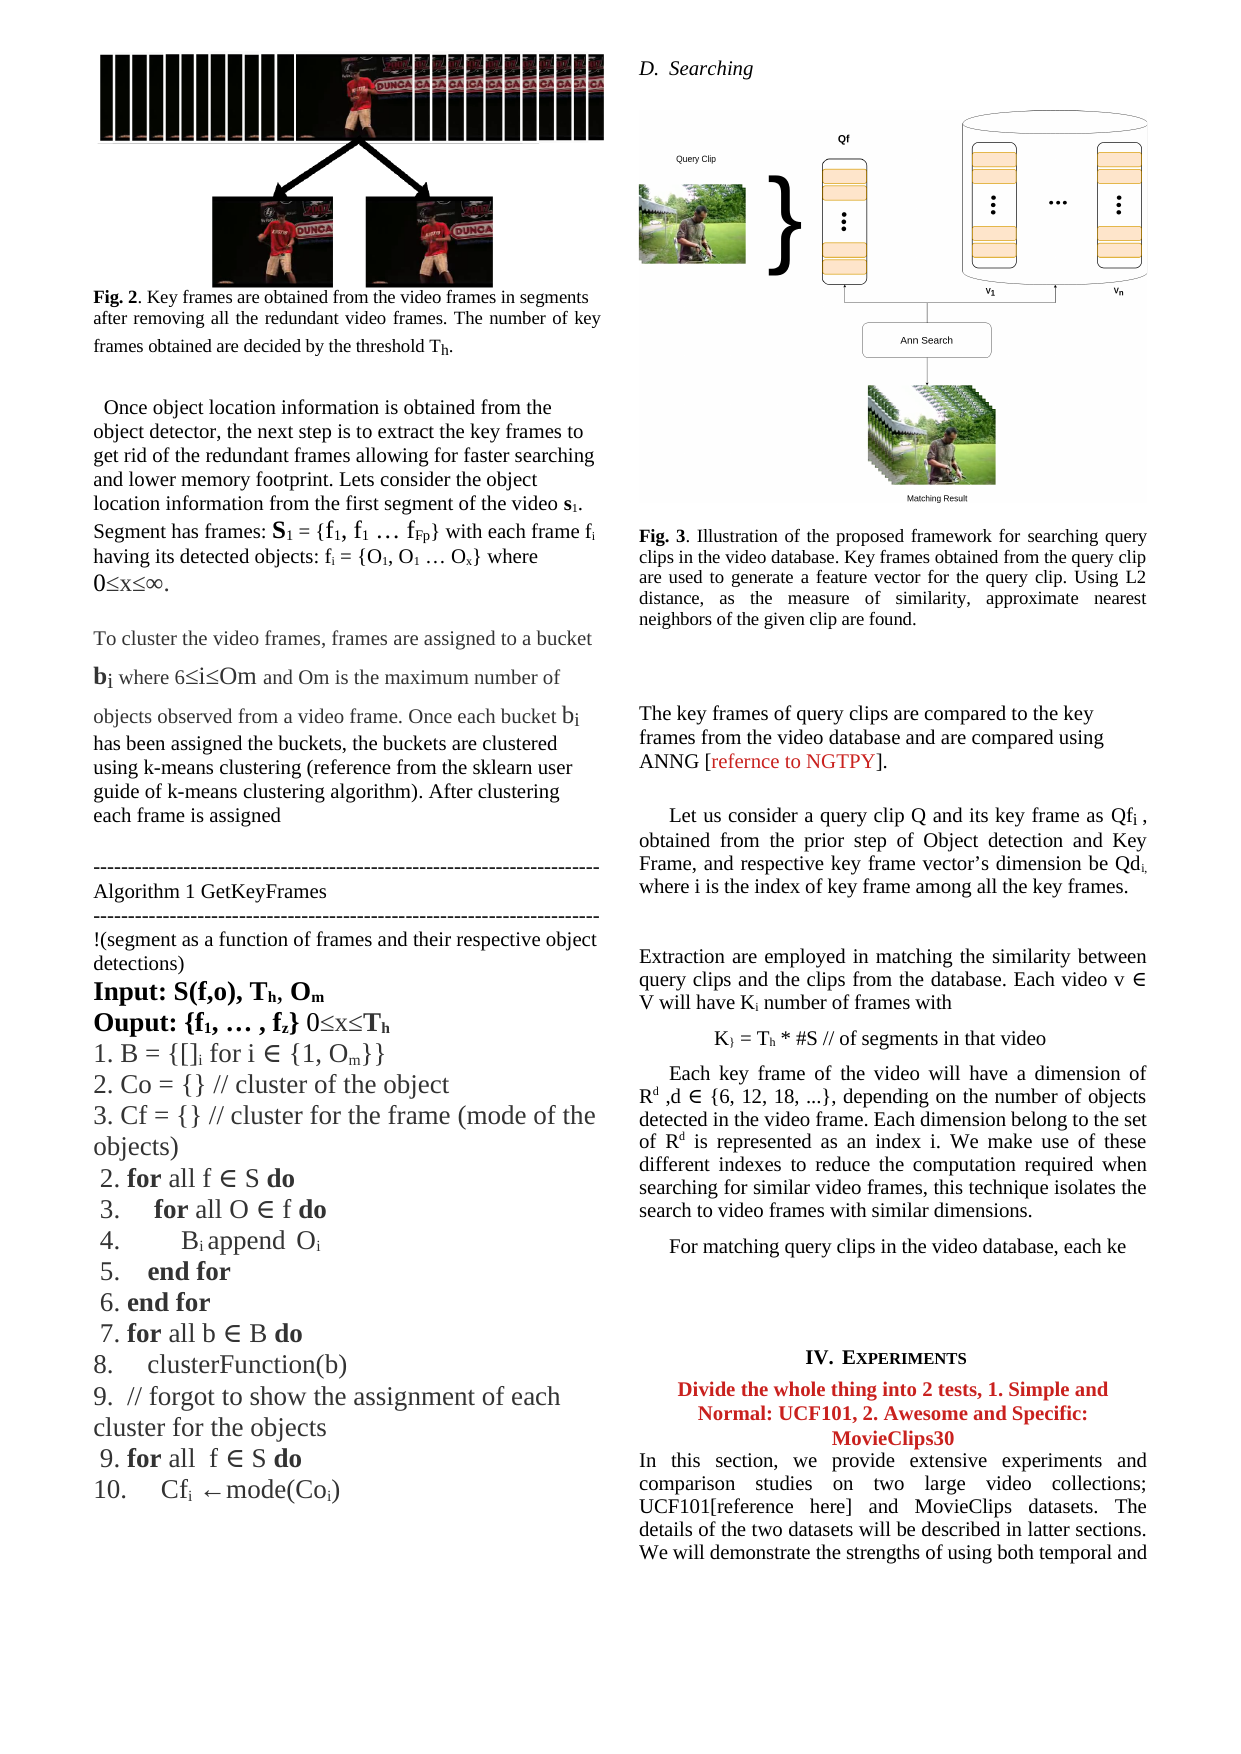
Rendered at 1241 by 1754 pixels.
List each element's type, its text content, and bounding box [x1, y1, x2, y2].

text 1. B = {[]i for i ∈ {1, Om}} [93, 1037, 601, 1068]
subtitle Experiments [639, 1345, 1147, 1369]
text 3. for all O ∈ f do [93, 1193, 601, 1224]
text 5. end for [93, 1255, 601, 1286]
text Fig. 3. Illustration of the proposed framework for searching query clips in the video database. Key frames obtained from the query clip are used to generate a feature vector for the query clip. Using L2 distance, as the measure of similarity, approximate nearest neighbors of the given clip are found. [639, 527, 1147, 629]
picture [97, 51, 606, 288]
text 4. Bi append Oi [93, 1224, 601, 1255]
text has been assigned the buckets, the buckets are clustered using k-means clustering (reference from the sklearn user guide of k-means clustering algorithm). After clustering each frame is assigned [93, 731, 601, 827]
text Input: S(f,o), Th, Om [93, 975, 601, 1006]
text Let us consider a query clip Q and its key frame as Qfi , obtained from the prior step of Object detection and Key Frame, and respective key frame vector’s dimension be Qdi, where i is the index of key frame among all the key frames. [639, 797, 1147, 898]
text 10. Cfi ←mode(Coi) [93, 1473, 601, 1504]
text Extraction are employed in matching the similarity between query clips and the clips from the database. Each video v ∈ V will have Ki number of frames with [639, 946, 1147, 1014]
text ------------------------------------------------------------------------- [93, 854, 601, 878]
text For matching query clips in the video database, each ke [639, 1235, 1147, 1258]
text 3. Cf = {} // cluster for the frame (mode of the objects) [93, 1099, 601, 1162]
text K} = Th * #S // of segments in that video [639, 1027, 1147, 1049]
text Divide the whole thing into 2 tests, 1. Simple and Normal: UCF101, 2. Awesome and Specific: MovieClips30 [639, 1377, 1147, 1449]
text 8. clusterFunction(b) [93, 1348, 601, 1380]
picture [638, 110, 1148, 503]
text ------------------------------------------------------------------------- [93, 903, 601, 927]
text Fig. 2. Key frames are obtained from the video frames in segments after removing all the redundant video frames. The number of key frames obtained are decided by the threshold Th. [93, 56, 601, 358]
text 9. for all f ∈ S do [93, 1442, 601, 1473]
text 2. for all f ∈ S do [93, 1162, 601, 1193]
text Ouput: {f1, … , fz} 0≤x≤Th [93, 1006, 601, 1037]
text Algorithm 1 GetKeyFrames [93, 878, 601, 903]
text To cluster the video frames, frames are assigned to a bucket bi where 6≤i≤Om and Om is the maximum number of objects observed from a video frame. Once each bucket bi [93, 625, 601, 731]
text !(segment as a function of frames and their respective object detections) [93, 927, 601, 975]
subtitle Searching [639, 56, 1147, 80]
text 6. end for [93, 1286, 601, 1317]
text 2. Co = {} // cluster of the object [93, 1068, 601, 1099]
text Each key frame of the video will have a dimension of Rd ,d ∈ {6, 12, 18, ...}, depending on the number of objects detected in the video frame. Each dimension belong to the set of Rd is represented as an index i. We make use of these different indexes to reduce the computation required when searching for similar video frames, this technique isolates the search to video frames with similar dimensions. [639, 1062, 1147, 1222]
text 9. // forgot to show the assignment of each cluster for the objects [93, 1380, 601, 1442]
text Once object location information is obtained from the object detector, the next step is to extract the key frames to get rid of the redundant frames allowing for faster searching and lower memory footprint. Lets consider the object location information from the first segment of the video s1. Segment has frames: S1 = {f1, f1 … fFp} with each frame fi having its detected objects: fi = {O1, O1 … Ox} where 0≤x≤∞. [93, 395, 601, 597]
text The key frames of query clips are compared to the key frames from the video database and are compared using ANNG [refernce to NGTPY]. [639, 701, 1147, 773]
text In this section, we provide extensive experiments and comparison studies on two large video collections; UCF101[reference here] and MovieClips datasets. The details of the two datasets will be described in latter sections. We will demonstrate the strengths of using both temporal and [639, 1449, 1147, 1564]
text 7. for all b ∈ B do [93, 1317, 601, 1348]
